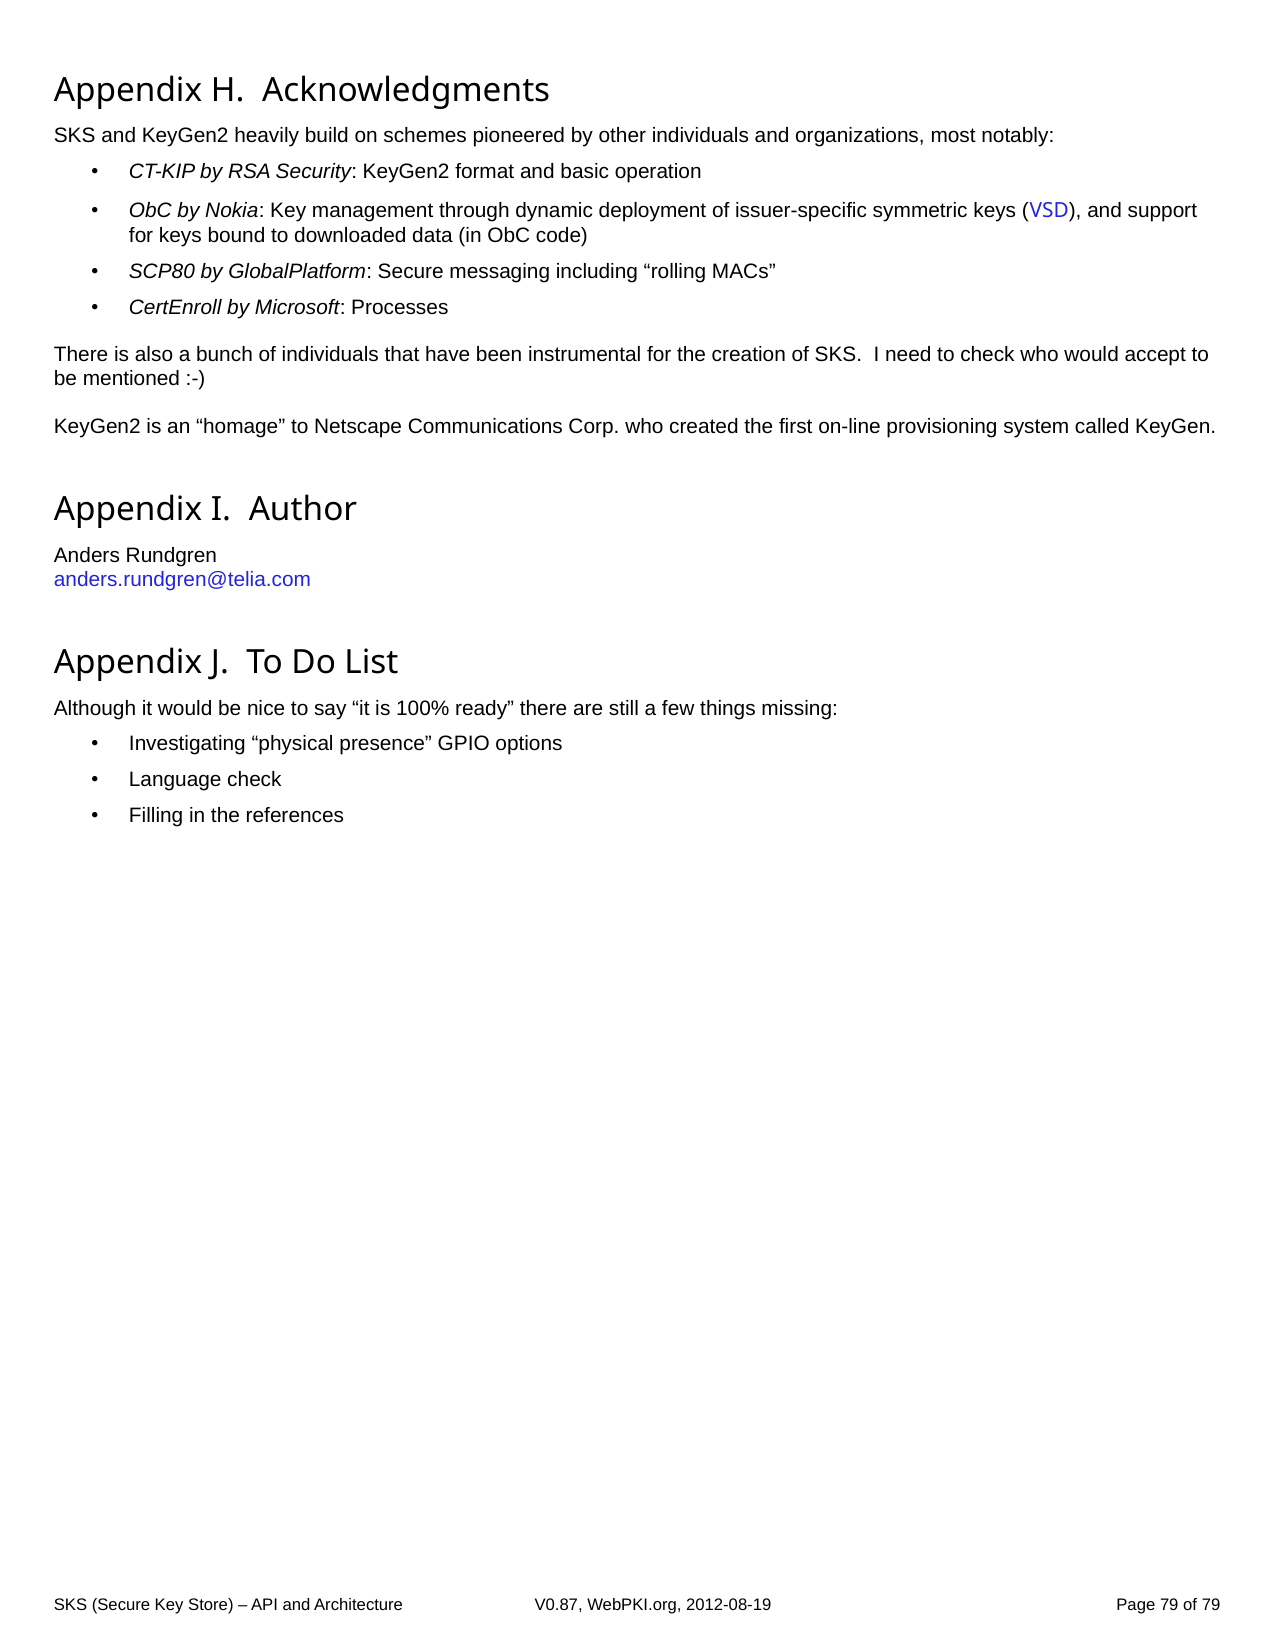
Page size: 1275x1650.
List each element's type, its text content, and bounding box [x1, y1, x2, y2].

list SCP80 by GlobalPlatform: Secure messaging including “rolling MACs” [91, 259, 1221, 283]
text KeyGen2 is an “homage” to Netscape Communications Corp. who created the first on-line provisioning system called KeyGen. [54, 414, 1221, 438]
text SKS and KeyGen2 heavily build on schemes pioneered by other individuals and organizations, most notably: [54, 123, 1221, 147]
subtitle Acknowledgments [54, 66, 1221, 111]
list CertEnroll by Microsoft: Processes [91, 295, 1221, 319]
list Filling in the references [91, 803, 1221, 827]
list ObC by Nokia: Key management through dynamic deployment of issuer-specific symmetric keys (VSD), and support for keys bound to downloaded data (in ObC code) [91, 195, 1221, 247]
text Anders Rundgren anders.rundgren@telia.com [54, 543, 1221, 591]
text There is also a bunch of individuals that have been instrumental for the creation of SKS. I need to check who would accept to be mentioned :-) [54, 342, 1221, 390]
list Language check [91, 767, 1221, 791]
text Although it would be nice to say “it is 100% ready” there are still a few things missing: [54, 695, 1221, 719]
list CT-KIP by RSA Security: KeyGen2 format and basic operation [91, 159, 1221, 183]
subtitle Author [54, 485, 1221, 531]
subtitle To Do List [54, 638, 1221, 683]
list Investigating “physical presence” GPIO options [91, 731, 1221, 755]
